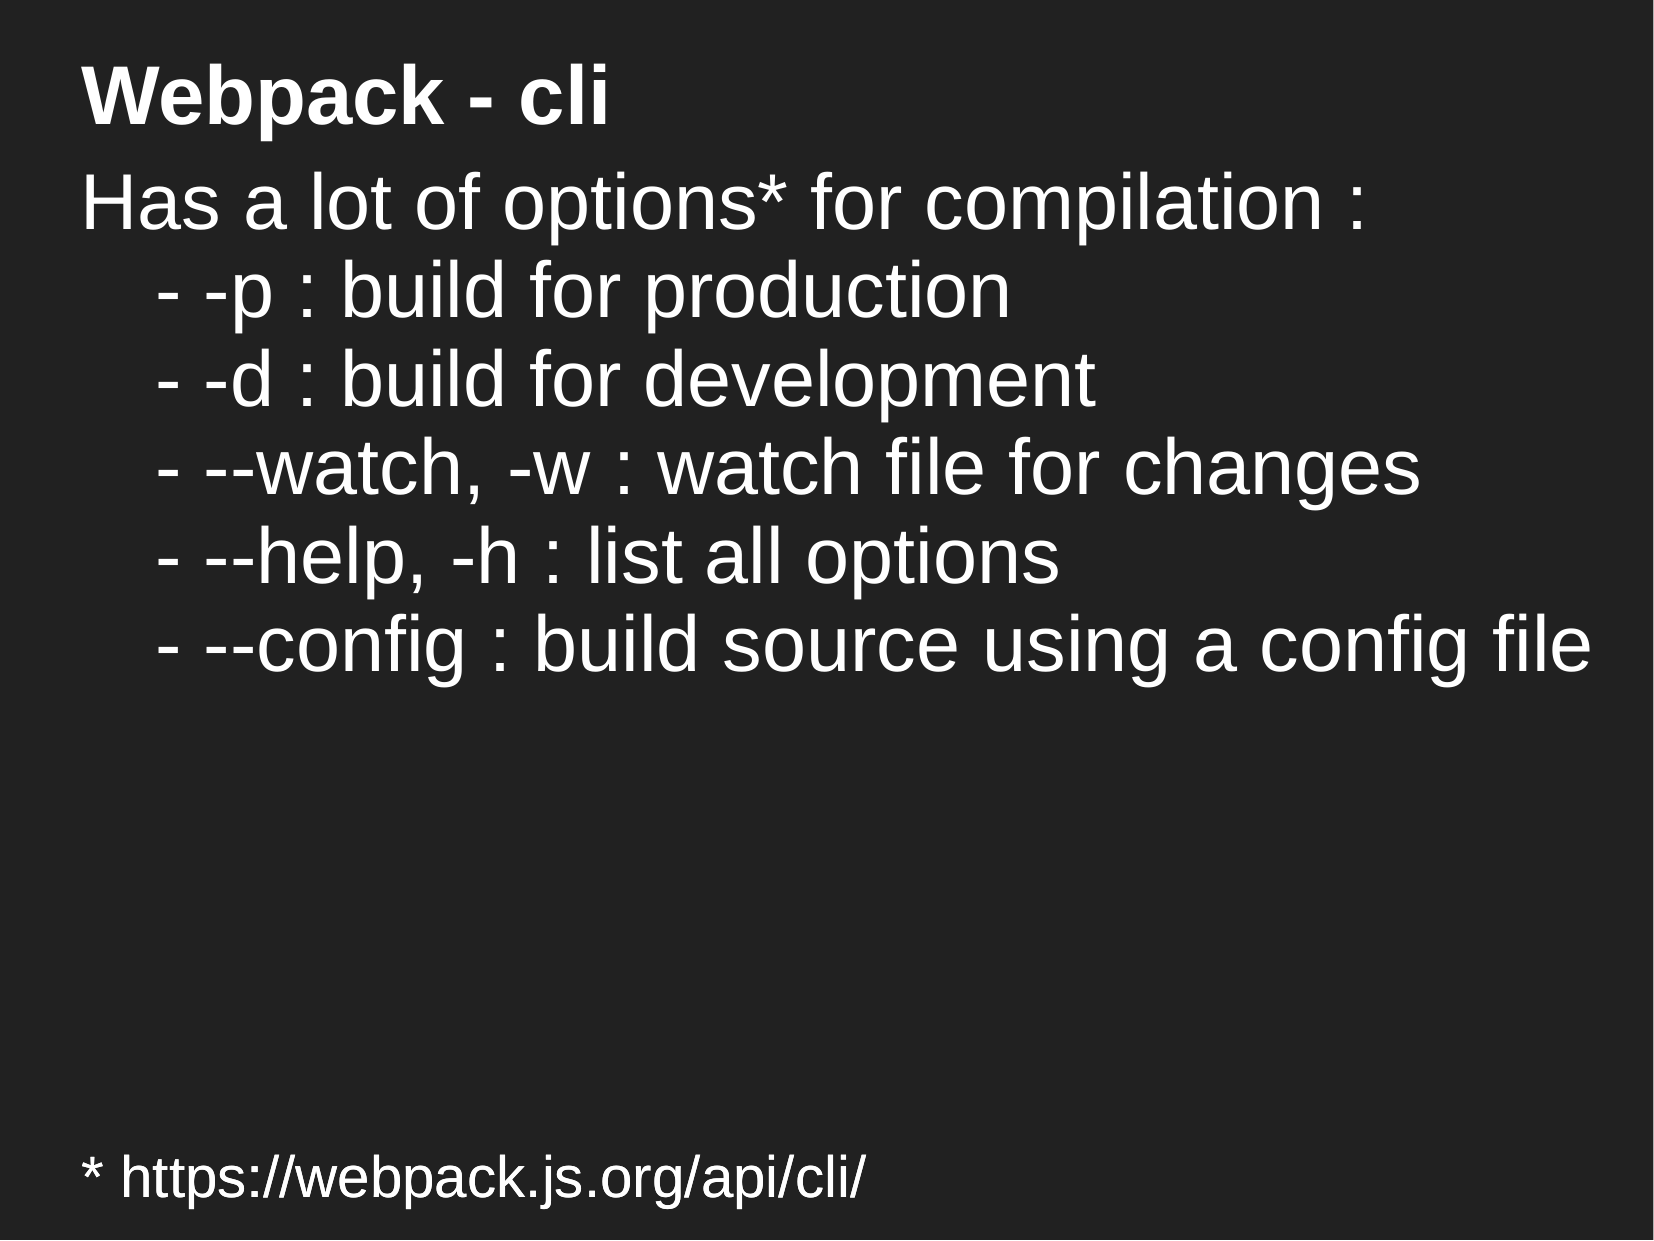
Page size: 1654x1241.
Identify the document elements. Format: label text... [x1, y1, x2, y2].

title Webpack - cli [81, 49, 1570, 257]
title * https://webpack.js.org/api/cli/ [81, 1074, 1570, 1241]
title Has a lot of options* for compilation : - -p : build for production - -d : build for development - --watch, -w : watch file for changes - --help, -h : list all options - --config : build source using a config file [80, 157, 1654, 773]
